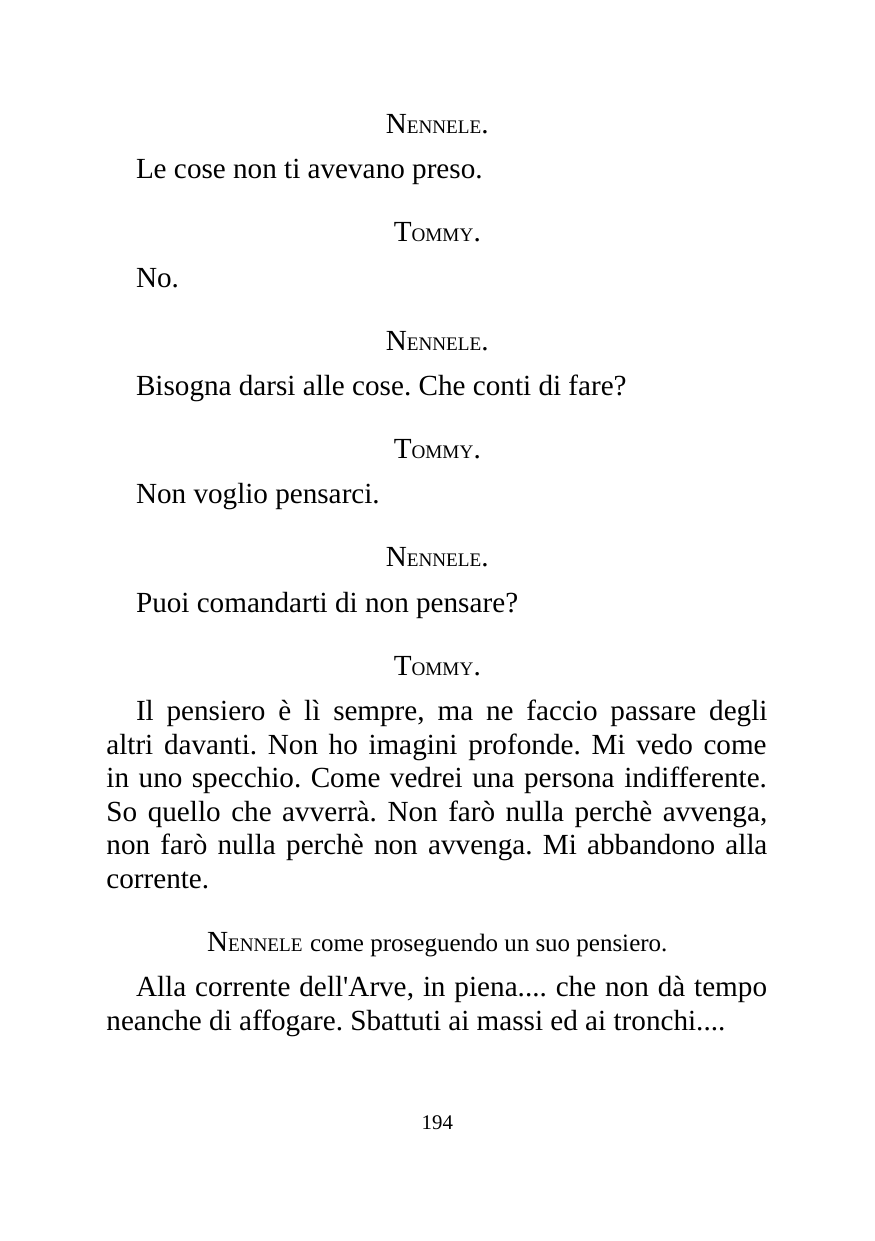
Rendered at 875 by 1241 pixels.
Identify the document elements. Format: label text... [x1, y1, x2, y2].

text Il pensiero è lì sempre, ma ne faccio passare degli altri davanti. Non ho imagini profonde. Mi vedo come in uno specchio. Come vedrei una persona indifferente. So quello che avverrà. Non farò nulla perchè avvenga, non farò nulla perchè non avvenga. Mi abbandono alla corrente. [106, 693, 768, 894]
text Tommy. [106, 431, 768, 465]
text Nennele. [106, 539, 768, 573]
text Puoi comandarti di non pensare? [106, 585, 768, 618]
text Nennele. [106, 106, 768, 140]
text Tommy. [106, 214, 768, 248]
text No. [106, 260, 768, 293]
text Nennele come proseguendo un suo pensiero. [106, 924, 768, 957]
text Alla corrente dell'Arve, in piena.... che non dà tempo neanche di affogare. Sbattuti ai massi ed ai tronchi.... [106, 969, 768, 1036]
text Bisogna darsi alle cose. Che conti di fare? [106, 368, 768, 402]
text Tommy. [106, 648, 768, 681]
text Nennele. [106, 323, 768, 356]
text Le cose non ti avevano preso. [106, 152, 768, 185]
text Non voglio pensarci. [106, 477, 768, 510]
